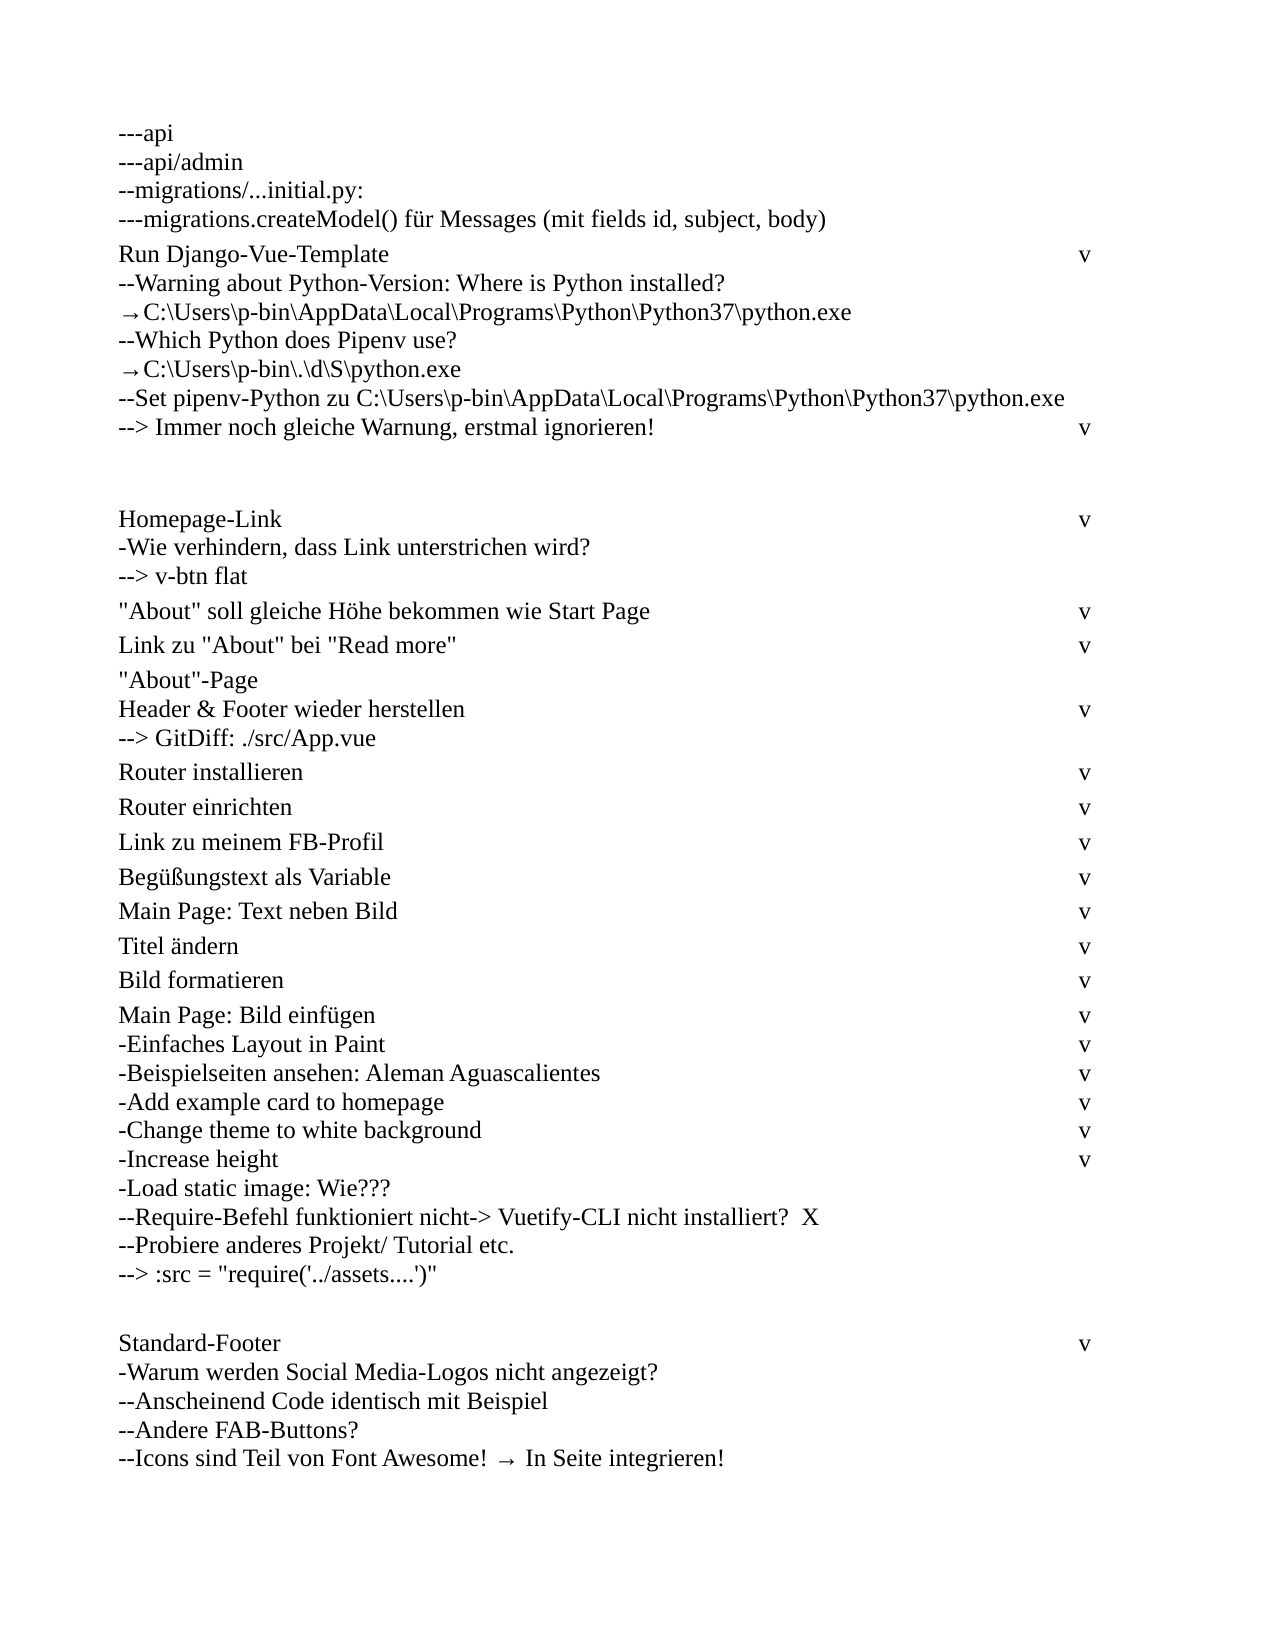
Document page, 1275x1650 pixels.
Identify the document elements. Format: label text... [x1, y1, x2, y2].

text Main Page: Bild einfügen v -Einfaches Layout in Paint v -Beispielseiten ansehen: Aleman Aguascalientes v -Add example card to homepage v -Change theme to white background v -Increase height v -Load static image: Wie??? --Require-Befehl funktioniert nicht-> Vuetify-CLI nicht installiert? X --Probiere anderes Projekt/ Tutorial etc. --> :src = "require('../assets....')" [118, 1000, 1157, 1288]
text Link zu "About" bei "Read more" v [118, 631, 1157, 659]
text "About" soll gleiche Höhe bekommen wie Start Page v [118, 596, 1157, 625]
text Begüßungstext als Variable v [118, 862, 1157, 890]
text Link zu meinem FB-Profil v [118, 827, 1157, 856]
text Bild formatieren v [118, 966, 1157, 994]
text Homepage-Link v -Wie verhindern, dass Link unterstrichen wird? --> v-btn flat [118, 504, 1157, 590]
text Standard-Footer v -Warum werden Social Media-Logos nicht angezeigt? --Anscheinend Code identisch mit Beispiel --Andere FAB-Buttons? --Icons sind Teil von Font Awesome! → In Seite integrieren! [118, 1328, 1157, 1472]
text Router einrichten v [118, 792, 1157, 821]
text Run Django-Vue-Template v --Warning about Python-Version: Where is Python installed? →C:\Users\p-bin\AppData\Local\Programs\Python\Python37\python.exe --Which Python does Pipenv use? →C:\Users\p-bin\.\d\S\python.exe --Set pipenv-Python zu C:\Users\p-bin\AppData\Local\Programs\Python\Python37\python.exe --> Immer noch gleiche Warnung, erstmal ignorieren! v [118, 239, 1157, 498]
text ---api ---api/admin --migrations/...initial.py: ---migrations.createModel() für Messages (mit fields id, subject, body) [118, 118, 1157, 233]
text Main Page: Text neben Bild v [118, 896, 1157, 925]
text Router installieren v [118, 757, 1157, 786]
text "About"-Page Header & Footer wieder herstellen v --> GitDiff: ./src/App.vue [118, 665, 1157, 752]
text Titel ändern v [118, 931, 1157, 960]
